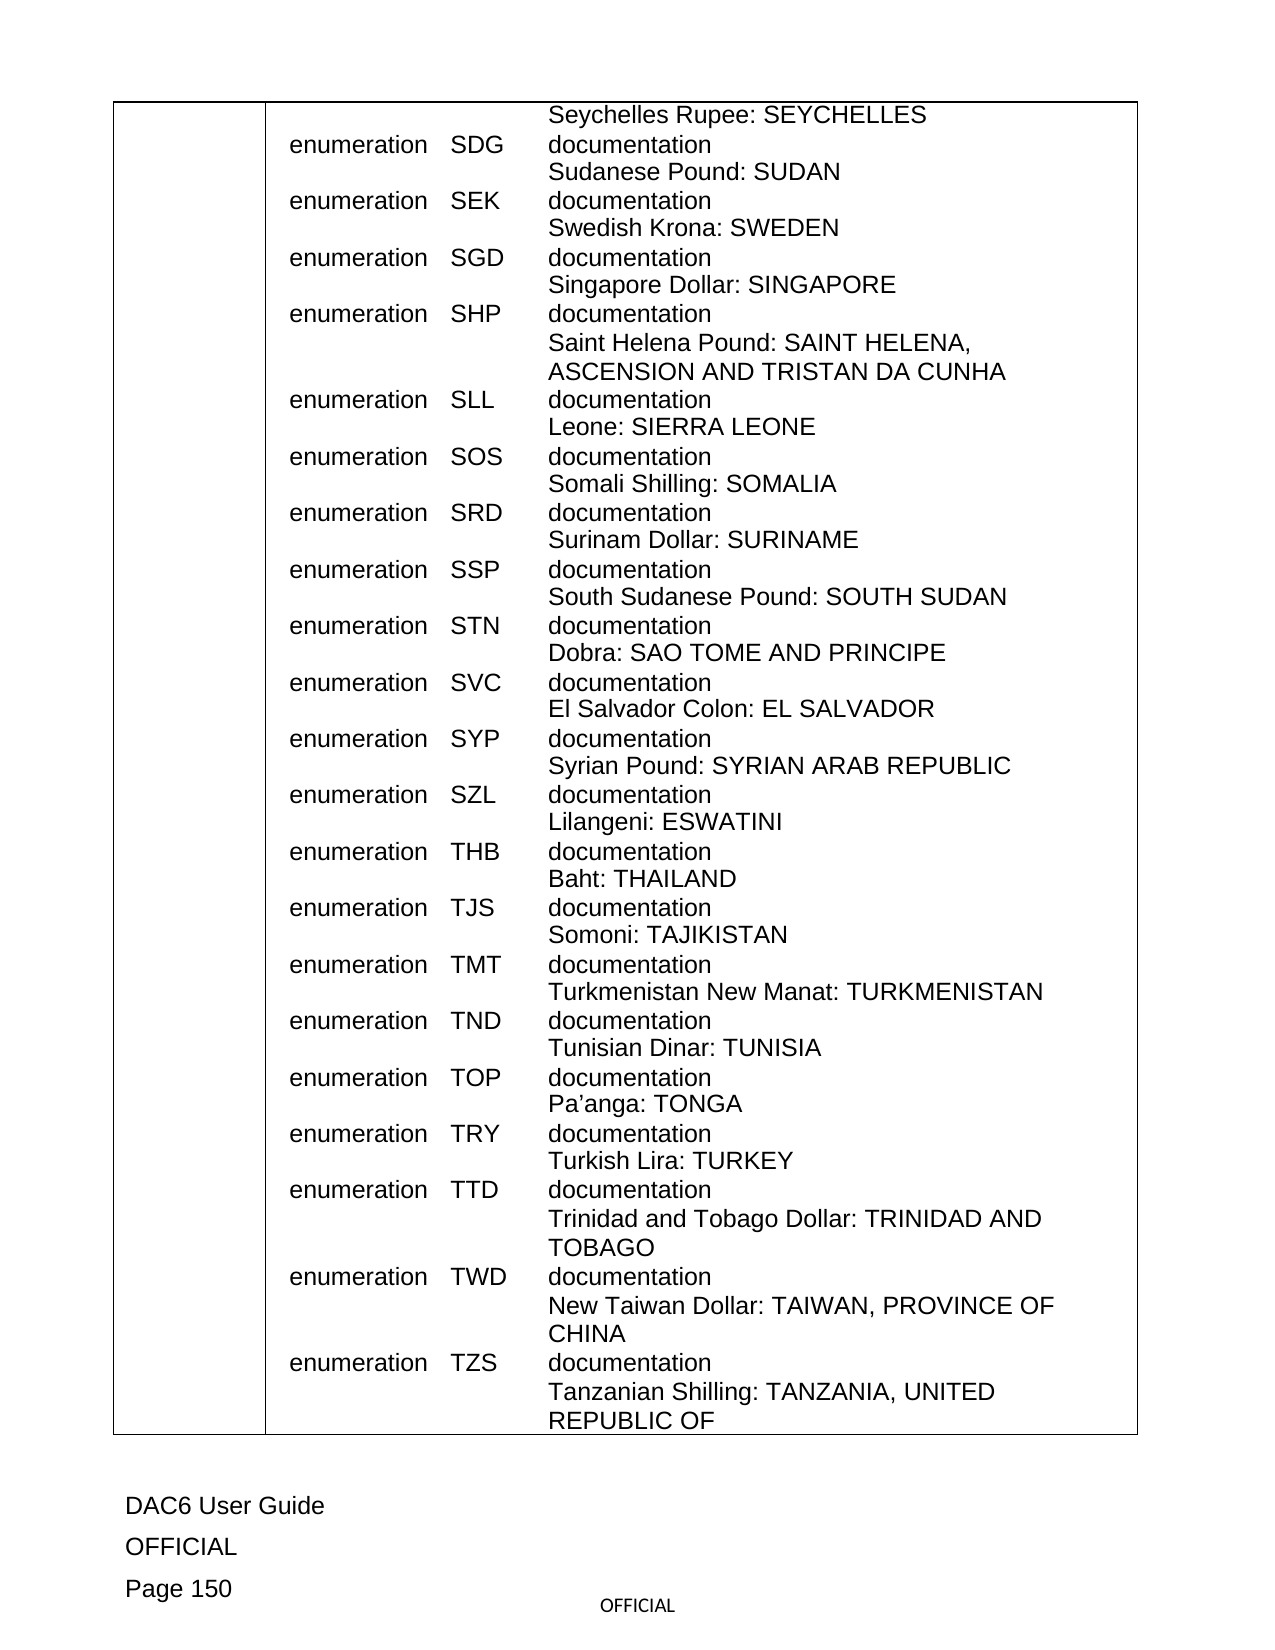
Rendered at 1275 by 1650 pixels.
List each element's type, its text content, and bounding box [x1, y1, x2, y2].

table_cell documentation Pa’anga: TONGA [527, 1063, 1137, 1119]
table_header Seychelles Rupee: SEYCHELLES [527, 103, 1137, 130]
table_cell TZS [439, 1348, 527, 1434]
table_cell enumeration [266, 299, 438, 386]
table_cell SYP [439, 724, 527, 781]
table_cell enumeration [266, 130, 438, 186]
table_cell enumeration [266, 1119, 438, 1176]
table_cell documentation Tanzanian Shilling: TANZANIA, UNITED REPUBLIC OF [527, 1348, 1137, 1434]
table_cell TOP [439, 1063, 527, 1119]
table_cell THB [439, 837, 527, 893]
table_cell SOS [439, 442, 527, 498]
table_cell enumeration [266, 1063, 438, 1119]
table_cell documentation Somali Shilling: SOMALIA [527, 442, 1137, 498]
table_cell enumeration [266, 837, 438, 893]
table_cell SRD [439, 499, 527, 555]
table_cell enumeration [266, 611, 438, 668]
table_cell SVC [439, 668, 527, 724]
table_cell enumeration [266, 1348, 438, 1434]
table_cell documentation Turkish Lira: TURKEY [527, 1119, 1137, 1176]
table_cell enumeration [266, 1262, 438, 1348]
table_cell enumeration [266, 668, 438, 724]
table_header [439, 103, 527, 130]
table_cell SDG [439, 130, 527, 186]
table_cell enumeration [266, 894, 438, 950]
table_cell SGD [439, 243, 527, 299]
table_cell documentation Lilangeni: ESWATINI [527, 781, 1137, 837]
table_cell SSP [439, 555, 527, 611]
table_cell documentation Saint Helena Pound: SAINT HELENA, ASCENSION AND TRISTAN DA CUNHA [527, 299, 1137, 386]
table_cell documentation El Salvador Colon: EL SALVADOR [527, 668, 1137, 724]
table_cell TTD [439, 1176, 527, 1262]
table_cell documentation Somoni: TAJIKISTAN [527, 894, 1137, 950]
table_cell enumeration [266, 1176, 438, 1262]
table_cell documentation Syrian Pound: SYRIAN ARAB REPUBLIC [527, 724, 1137, 781]
table_cell enumeration [266, 555, 438, 611]
table_cell enumeration [266, 186, 438, 243]
table_cell documentation Tunisian Dinar: TUNISIA [527, 1006, 1137, 1063]
table_cell documentation Singapore Dollar: SINGAPORE [527, 243, 1137, 299]
table_cell TRY [439, 1119, 527, 1176]
table_cell TMT [439, 950, 527, 1006]
table_cell documentation Sudanese Pound: SUDAN [527, 130, 1137, 186]
table_cell enumeration [266, 1006, 438, 1063]
table_cell enumeration [266, 950, 438, 1006]
table_header [114, 103, 265, 1434]
table_cell documentation Swedish Krona: SWEDEN [527, 186, 1137, 243]
table_cell documentation Turkmenistan New Manat: TURKMENISTAN [527, 950, 1137, 1006]
table_cell enumeration [266, 781, 438, 837]
table_cell enumeration [266, 499, 438, 555]
table_cell SHP [439, 299, 527, 386]
table_header [266, 103, 438, 130]
table_cell enumeration [266, 386, 438, 442]
table_cell documentation Trinidad and Tobago Dollar: TRINIDAD AND TOBAGO [527, 1176, 1137, 1262]
table_cell SZL [439, 781, 527, 837]
table_cell TWD [439, 1262, 527, 1348]
table_cell SLL [439, 386, 527, 442]
table_cell documentation Dobra: SAO TOME AND PRINCIPE [527, 611, 1137, 668]
table_cell documentation Leone: SIERRA LEONE [527, 386, 1137, 442]
table_cell documentation Surinam Dollar: SURINAME [527, 499, 1137, 555]
table_cell documentation Baht: THAILAND [527, 837, 1137, 893]
table_cell enumeration [266, 243, 438, 299]
table_cell TND [439, 1006, 527, 1063]
table_cell SEK [439, 186, 527, 243]
table_cell TJS [439, 894, 527, 950]
table_cell enumeration [266, 442, 438, 498]
table_cell documentation New Taiwan Dollar: TAIWAN, PROVINCE OF CHINA [527, 1262, 1137, 1348]
table_cell STN [439, 611, 527, 668]
table_cell enumeration [266, 724, 438, 781]
table_cell documentation South Sudanese Pound: SOUTH SUDAN [527, 555, 1137, 611]
